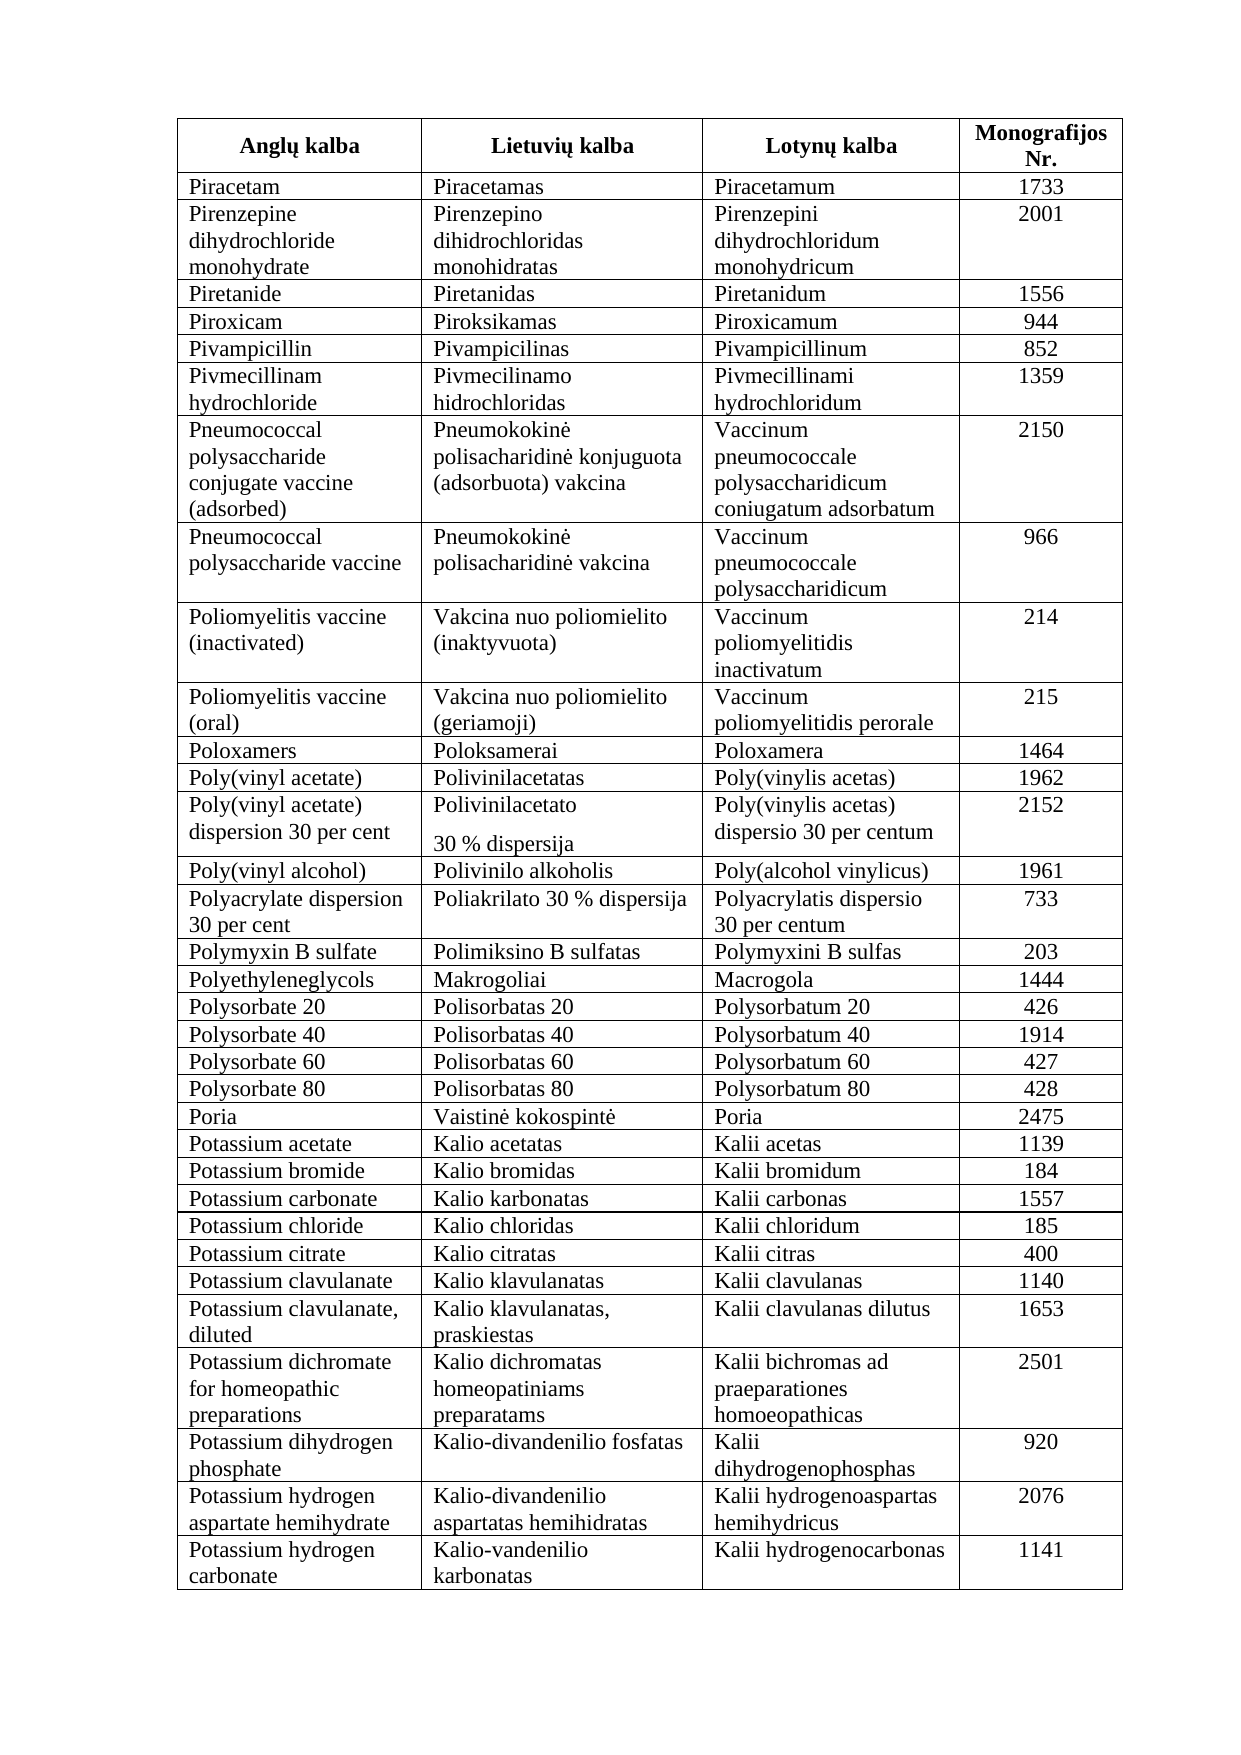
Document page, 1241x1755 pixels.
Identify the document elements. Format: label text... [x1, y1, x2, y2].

table_cell Vaccinum pneumococcale polysaccharidicum coniugatum adsorbatum [703, 416, 959, 522]
table_cell Kalii acetas [703, 1130, 959, 1157]
table_cell Potassium acetate [178, 1130, 421, 1157]
table_cell Vaccinum poliomyelitidis inactivatum [703, 603, 959, 682]
table_cell Poliakrilato 30 % dispersija [422, 885, 702, 937]
table_cell 966 [960, 523, 1122, 602]
table_cell Piroxicamum [703, 308, 959, 334]
table_cell Pivampicilinas [422, 335, 702, 362]
table_cell Kalio-divandenilio aspartatas hemihidratas [422, 1482, 702, 1535]
table_cell Macrogola [703, 966, 959, 992]
table_cell Potassium hydrogen aspartate hemihydrate [178, 1482, 421, 1535]
table_cell Poly(vinyl acetate) [178, 764, 421, 791]
table_cell Kalio dichromatas homeopatiniams preparatams [422, 1348, 702, 1427]
table_cell Kalio-divandenilio fosfatas [422, 1429, 702, 1481]
table_cell Pivampicillinum [703, 335, 959, 362]
table_cell Kalio klavulanatas, praskiestas [422, 1295, 702, 1347]
table_cell Kalio klavulanatas [422, 1267, 702, 1293]
table_cell Pivmecilinamo hidrochloridas [422, 363, 702, 415]
table_cell 203 [960, 939, 1122, 965]
table_cell 185 [960, 1213, 1122, 1239]
table_cell Pirenzepini dihydrochloridum monohydricum [703, 200, 959, 279]
table_cell Kalii carbonas [703, 1185, 959, 1211]
table_cell Poria [178, 1103, 421, 1129]
table_cell 852 [960, 335, 1122, 362]
table_cell Polisorbatas 20 [422, 993, 702, 1019]
table_cell Poloxamera [703, 737, 959, 763]
table_cell Potassium clavulanate, diluted [178, 1295, 421, 1347]
table_cell Poly(alcohol vinylicus) [703, 857, 959, 884]
table_cell 1444 [960, 966, 1122, 992]
table_cell Polysorbate 80 [178, 1075, 421, 1102]
table_cell 428 [960, 1075, 1122, 1102]
table_cell 1139 [960, 1130, 1122, 1157]
table_cell Piretanide [178, 280, 421, 307]
table_cell 1962 [960, 764, 1122, 791]
table_cell 2076 [960, 1482, 1122, 1535]
table_cell Pivampicillin [178, 335, 421, 362]
table_cell 2001 [960, 200, 1122, 279]
table_cell Vaistinė kokospintė [422, 1103, 702, 1129]
table_cell Polysorbate 40 [178, 1021, 421, 1047]
table_cell Polivinilacetato 30 % dispersija [422, 792, 702, 856]
table_cell Piracetamum [703, 173, 959, 199]
table_cell Polysorbatum 60 [703, 1048, 959, 1074]
table_cell Polyacrylatis dispersio 30 per centum [703, 885, 959, 937]
table_cell Poria [703, 1103, 959, 1129]
table_header Lietuvių kalba [422, 119, 702, 172]
table_cell Pneumococcal polysaccharide conjugate vaccine (adsorbed) [178, 416, 421, 522]
table_cell Polisorbatas 40 [422, 1021, 702, 1047]
table_cell Kalii hydrogenocarbonas [703, 1536, 959, 1589]
table_cell Kalio-vandenilio karbonatas [422, 1536, 702, 1589]
table_cell Pneumokokinė polisacharidinė vakcina [422, 523, 702, 602]
table_cell Pirenzepino dihidrochloridas monohidratas [422, 200, 702, 279]
table_cell Poly(vinylis acetas) dispersio 30 per centum [703, 792, 959, 856]
table_cell Piroksikamas [422, 308, 702, 334]
table_cell Piretanidas [422, 280, 702, 307]
table_header Monografijos Nr. [960, 119, 1122, 172]
table_cell Vakcina nuo poliomielito (inaktyvuota) [422, 603, 702, 682]
table_cell 184 [960, 1158, 1122, 1184]
table_cell Polysorbate 60 [178, 1048, 421, 1074]
table_cell 400 [960, 1240, 1122, 1266]
table_cell Poly(vinylis acetas) [703, 764, 959, 791]
table_cell Kalii hydrogenoaspartas hemihydricus [703, 1482, 959, 1535]
table_cell 1914 [960, 1021, 1122, 1047]
table_cell Kalii chloridum [703, 1213, 959, 1239]
table_cell 2152 [960, 792, 1122, 856]
table_cell Kalio chloridas [422, 1213, 702, 1239]
table_cell Potassium chloride [178, 1213, 421, 1239]
table_cell Polyethyleneglycols [178, 966, 421, 992]
table_cell Piretanidum [703, 280, 959, 307]
table_cell 1733 [960, 173, 1122, 199]
table_cell Vaccinum poliomyelitidis perorale [703, 683, 959, 736]
table_cell 1557 [960, 1185, 1122, 1211]
table_header Lotynų kalba [703, 119, 959, 172]
table_cell 1556 [960, 280, 1122, 307]
table_cell Piracetam [178, 173, 421, 199]
table_cell Polyacrylate dispersion 30 per cent [178, 885, 421, 937]
table_cell 944 [960, 308, 1122, 334]
table_cell Potassium dichromate for homeopathic preparations [178, 1348, 421, 1427]
table_cell 2501 [960, 1348, 1122, 1427]
table_cell 1141 [960, 1536, 1122, 1589]
table_cell Polymyxini B sulfas [703, 939, 959, 965]
table_cell 1464 [960, 737, 1122, 763]
table_cell Piracetamas [422, 173, 702, 199]
table_cell Piroxicam [178, 308, 421, 334]
table_cell Poloxamers [178, 737, 421, 763]
table_cell Pneumococcal polysaccharide vaccine [178, 523, 421, 602]
table_cell Vaccinum pneumococcale polysaccharidicum [703, 523, 959, 602]
table_cell Kalio acetatas [422, 1130, 702, 1157]
table_cell Polymyxin B sulfate [178, 939, 421, 965]
table_cell Potassium clavulanate [178, 1267, 421, 1293]
table_cell 1140 [960, 1267, 1122, 1293]
table_cell Kalio karbonatas [422, 1185, 702, 1211]
table_cell Vakcina nuo poliomielito (geriamoji) [422, 683, 702, 736]
table_cell 1961 [960, 857, 1122, 884]
table_cell Poly(vinyl alcohol) [178, 857, 421, 884]
table_cell Kalii clavulanas dilutus [703, 1295, 959, 1347]
table_cell Pneumokokinė polisacharidinė konjuguota (adsorbuota) vakcina [422, 416, 702, 522]
table_cell Kalii bichromas ad praeparationes homoeopathicas [703, 1348, 959, 1427]
table_cell Kalii citras [703, 1240, 959, 1266]
table_cell Kalii bromidum [703, 1158, 959, 1184]
table_cell Makrogoliai [422, 966, 702, 992]
table_cell 1359 [960, 363, 1122, 415]
table_cell Pivmecillinam hydrochloride [178, 363, 421, 415]
table_cell Poloksamerai [422, 737, 702, 763]
table_cell Kalio bromidas [422, 1158, 702, 1184]
table_cell Polisorbatas 60 [422, 1048, 702, 1074]
table_cell Pivmecillinami hydrochloridum [703, 363, 959, 415]
table_cell Potassium hydrogen carbonate [178, 1536, 421, 1589]
table_header Anglų kalba [178, 119, 421, 172]
table_cell 2150 [960, 416, 1122, 522]
table_cell Potassium carbonate [178, 1185, 421, 1211]
table_cell Polisorbatas 80 [422, 1075, 702, 1102]
table_cell Polysorbatum 40 [703, 1021, 959, 1047]
table_cell Potassium dihydrogen phosphate [178, 1429, 421, 1481]
table_cell Polysorbate 20 [178, 993, 421, 1019]
table_cell Poliomyelitis vaccine (oral) [178, 683, 421, 736]
table_cell 920 [960, 1429, 1122, 1481]
table_cell Poly(vinyl acetate) dispersion 30 per cent [178, 792, 421, 856]
table_cell 214 [960, 603, 1122, 682]
table_cell 1653 [960, 1295, 1122, 1347]
table_cell Potassium citrate [178, 1240, 421, 1266]
table_cell Kalii dihydrogenophosphas [703, 1429, 959, 1481]
table_cell 427 [960, 1048, 1122, 1074]
table_cell 2475 [960, 1103, 1122, 1129]
table_cell Kalii clavulanas [703, 1267, 959, 1293]
table_cell Polivinilo alkoholis [422, 857, 702, 884]
table_cell Polysorbatum 80 [703, 1075, 959, 1102]
table_cell Pirenzepine dihydrochloride monohydrate [178, 200, 421, 279]
table_cell Polysorbatum 20 [703, 993, 959, 1019]
table_cell Poliomyelitis vaccine (inactivated) [178, 603, 421, 682]
table_cell Potassium bromide [178, 1158, 421, 1184]
table_cell 426 [960, 993, 1122, 1019]
table_cell Polivinilacetatas [422, 764, 702, 791]
table_cell Kalio citratas [422, 1240, 702, 1266]
table_cell Polimiksino B sulfatas [422, 939, 702, 965]
table_cell 733 [960, 885, 1122, 937]
table_cell 215 [960, 683, 1122, 736]
